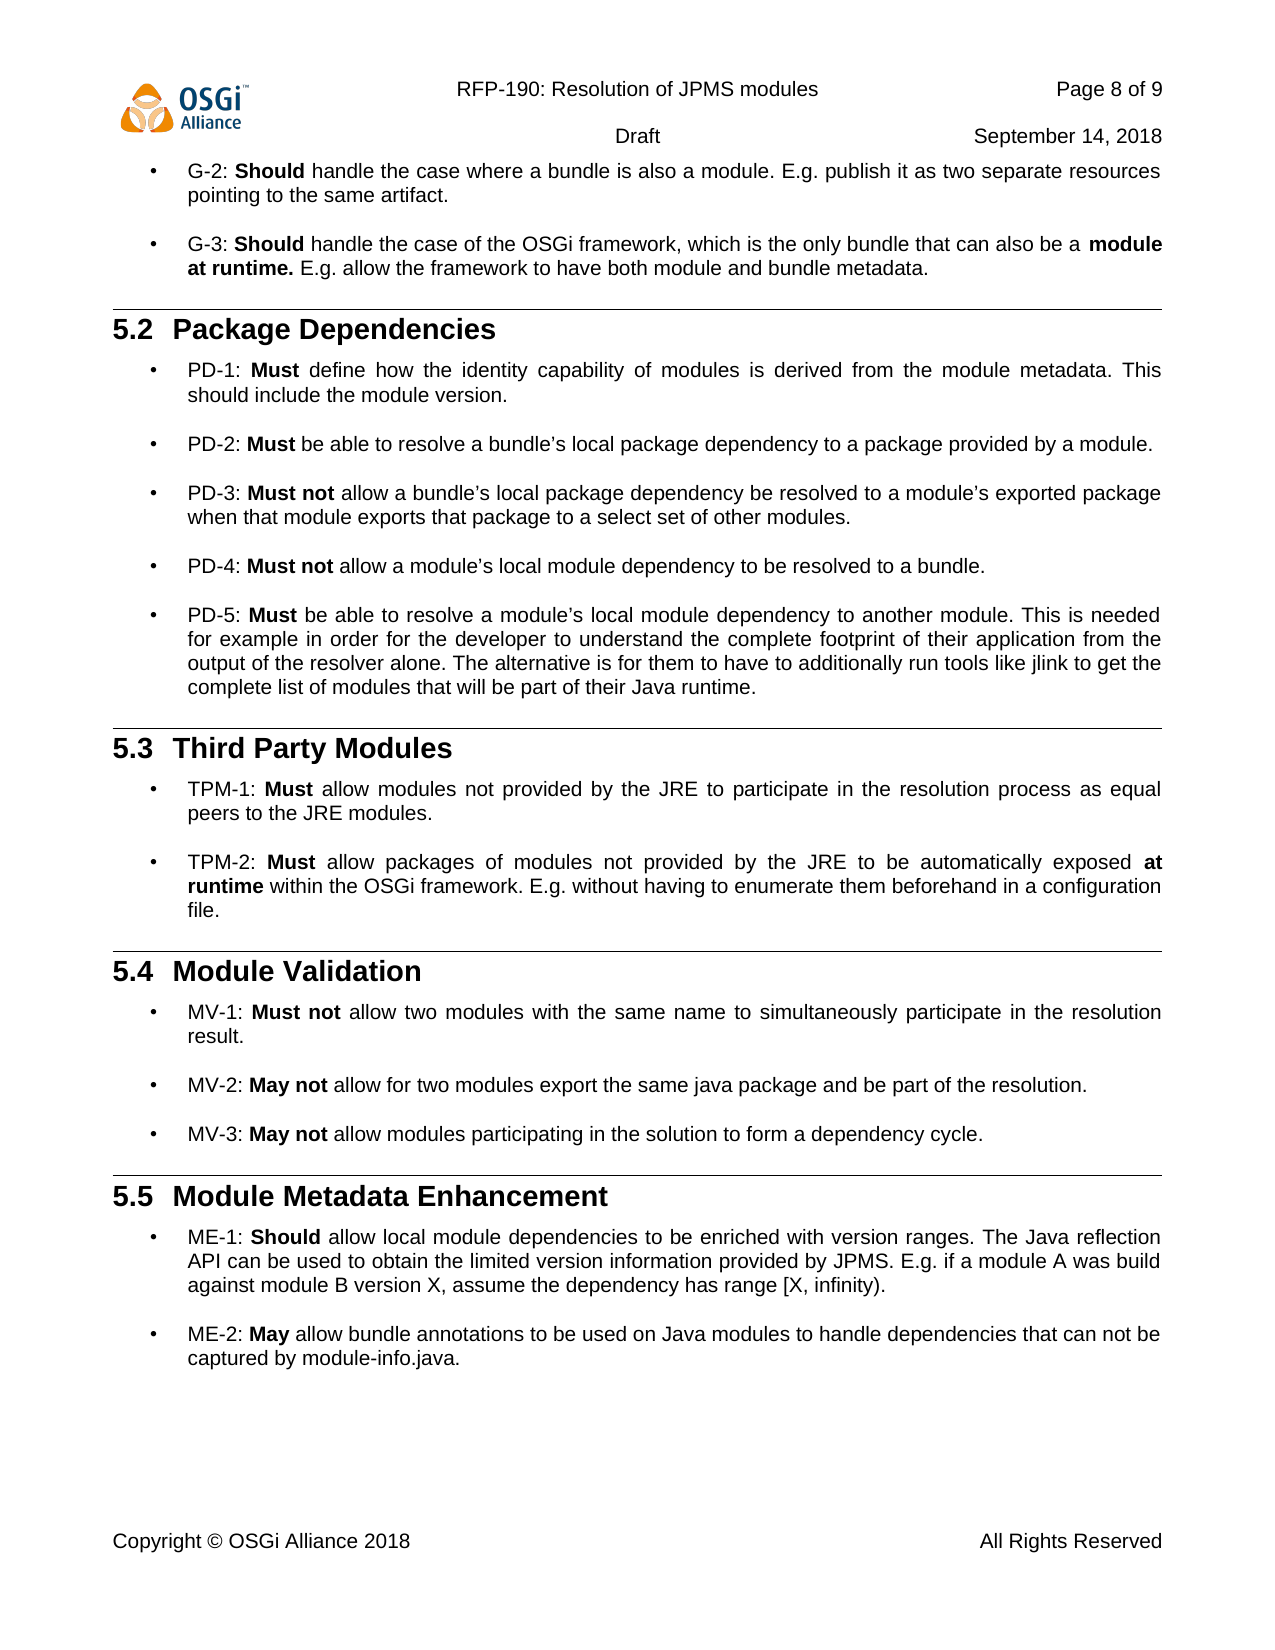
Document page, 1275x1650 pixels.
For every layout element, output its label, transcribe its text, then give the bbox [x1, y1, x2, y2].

list PD-4: Must not allow a module’s local module dependency to be resolved to a bundle. [150, 553, 1162, 577]
picture [113, 76, 257, 140]
list TPM-1: Must allow modules not provided by the JRE to participate in the resolution process as equal peers to the JRE modules. [150, 777, 1162, 825]
list PD-3: Must not allow a bundle’s local package dependency be resolved to a module’s exported package when that module exports that package to a select set of other modules. [150, 480, 1162, 528]
list MV-3: May not allow modules participating in the solution to form a dependency cycle. [150, 1122, 1162, 1146]
list TPM-2: Must allow packages of modules not provided by the JRE to be automatically exposed at runtime within the OSGi framework. E.g. without having to enumerate them beforehand in a configuration file. [150, 850, 1162, 922]
subtitle Module Validation [112, 952, 1162, 988]
list G-3: Should handle the case of the OSGi framework, which is the only bundle that can also be a module at runtime. E.g. allow the framework to have both module and bundle metadata. [150, 232, 1162, 280]
list PD-1: Must define how the identity capability of modules is derived from the module metadata. This should include the module version. [150, 358, 1162, 406]
list PD-5: Must be able to resolve a module’s local module dependency to another module. This is needed for example in order for the developer to understand the complete footprint of their application from the output of the resolver alone. The alternative is for them to have to additionally run tools like jlink to get the complete list of modules that will be part of their Java runtime. [150, 602, 1162, 698]
list MV-2: May not allow for two modules export the same java package and be part of the resolution. [150, 1073, 1162, 1097]
subtitle Package Dependencies [112, 310, 1162, 346]
list ME-1: Should allow local module dependencies to be enriched with version ranges. The Java reflection API can be used to obtain the limited version information provided by JPMS. E.g. if a module A was build against module B version X, assume the dependency has range [X, infinity). [150, 1224, 1162, 1297]
subtitle Module Metadata Enhancement [112, 1176, 1162, 1212]
subtitle Third Party Modules [112, 729, 1162, 764]
list ME-2: May allow bundle annotations to be used on Java modules to handle dependencies that can not be captured by module-info.java. [150, 1322, 1162, 1369]
list MV-1: Must not allow two modules with the same name to simultaneously participate in the resolution result. [150, 1000, 1162, 1048]
list PD-2: Must be able to resolve a bundle’s local package dependency to a package provided by a module. [150, 431, 1162, 455]
list G-2: Should handle the case where a bundle is also a module. E.g. publish it as two separate resources pointing to the same artifact. [150, 159, 1162, 207]
